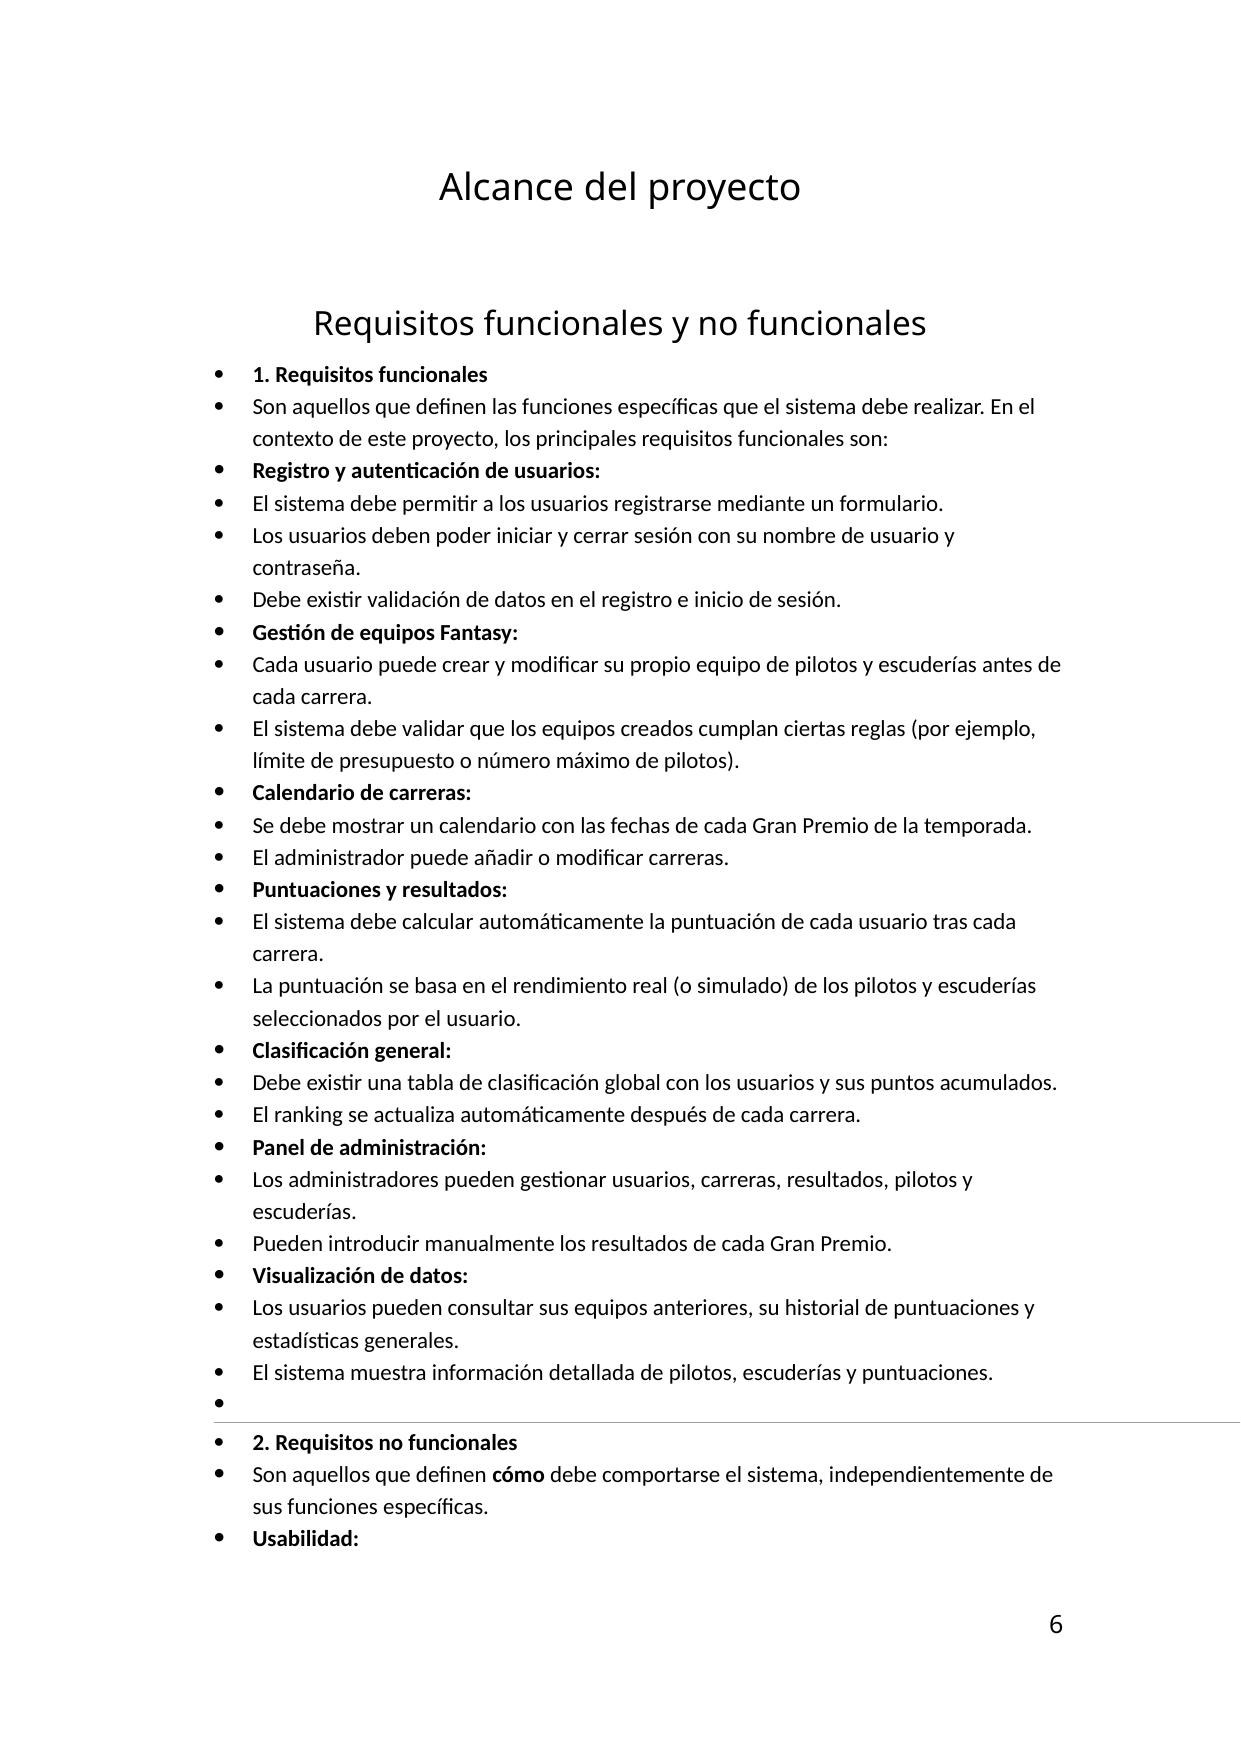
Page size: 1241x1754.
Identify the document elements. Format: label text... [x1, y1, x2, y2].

subtitle Requisitos funcionales y no funcionales [177, 299, 1063, 345]
list Gestión de equipos Fantasy: [215, 618, 1063, 646]
list Panel de administración: [215, 1133, 1063, 1161]
list Son aquellos que definen las funciones específicas que el sistema debe realizar. En el contexto de este proyecto, los principales requisitos funcionales son: [215, 392, 1063, 452]
list 2. Requisitos no funcionales [215, 1428, 1063, 1456]
list Los usuarios pueden consultar sus equipos anteriores, su historial de puntuaciones y estadísticas generales. [215, 1293, 1063, 1354]
list Registro y autenticación de usuarios: [215, 457, 1063, 485]
list Usabilidad: [215, 1524, 1063, 1552]
list Visualización de datos: [215, 1261, 1063, 1289]
list Se debe mostrar un calendario con las fechas de cada Gran Premio de la temporada. [215, 811, 1063, 839]
list Debe existir una tabla de clasificación global con los usuarios y sus puntos acumulados. [215, 1068, 1063, 1096]
list Debe existir validación de datos en el registro e inicio de sesión. [215, 585, 1063, 613]
list Calendario de carreras: [215, 778, 1063, 807]
list 1. Requisitos funcionales [215, 360, 1063, 388]
list El sistema debe validar que los equipos creados cumplan ciertas reglas (por ejemplo, límite de presupuesto o número máximo de pilotos). [215, 714, 1063, 774]
list El sistema debe permitir a los usuarios registrarse mediante un formulario. [215, 489, 1063, 517]
list Cada usuario puede crear y modificar su propio equipo de pilotos y escuderías antes de cada carrera. [215, 650, 1063, 710]
subtitle Alcance del proyecto [177, 160, 1063, 211]
list Los administradores pueden gestionar usuarios, carreras, resultados, pilotos y escuderías. [215, 1165, 1063, 1225]
list El sistema debe calcular automáticamente la puntuación de cada usuario tras cada carrera. [215, 907, 1063, 967]
list El ranking se actualiza automáticamente después de cada carrera. [215, 1100, 1063, 1128]
list Clasificación general: [215, 1036, 1063, 1064]
list El sistema muestra información detallada de pilotos, escuderías y puntuaciones. [215, 1358, 1063, 1386]
list Son aquellos que definen cómo debe comportarse el sistema, independientemente de sus funciones específicas. [215, 1460, 1063, 1520]
list La puntuación se basa en el rendimiento real (o simulado) de los pilotos y escuderías seleccionados por el usuario. [215, 972, 1063, 1032]
list Pueden introducir manualmente los resultados de cada Gran Premio. [215, 1229, 1063, 1257]
list El administrador puede añadir o modificar carreras. [215, 843, 1063, 871]
list Los usuarios deben poder iniciar y cerrar sesión con su nombre de usuario y contraseña. [215, 521, 1063, 581]
list Puntuaciones y resultados: [215, 875, 1063, 903]
